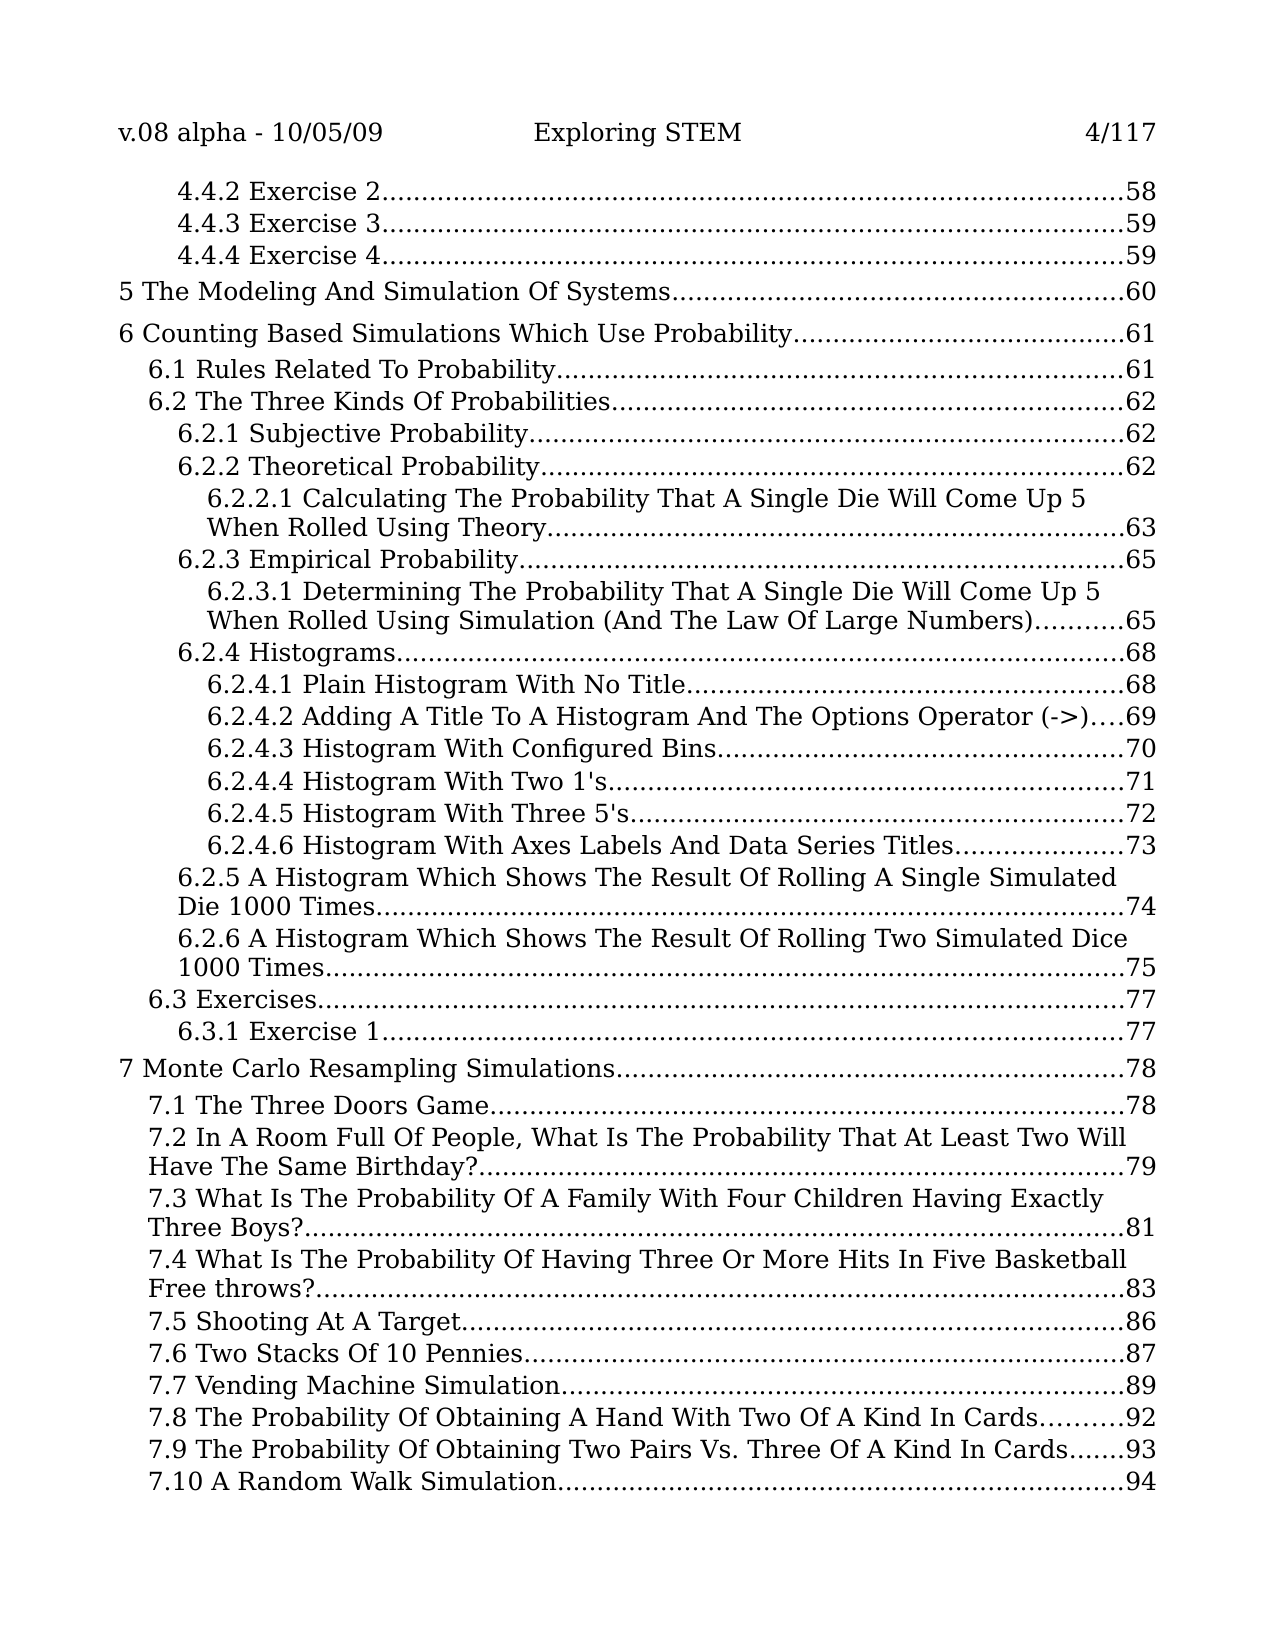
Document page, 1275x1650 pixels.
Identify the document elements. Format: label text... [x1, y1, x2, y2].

text 7.9 The Probability Of Obtaining Two Pairs Vs. Three Of A Kind In Cards 93 [148, 1435, 1157, 1464]
text 7.10 A Random Walk Simulation 94 [148, 1467, 1157, 1496]
text 6.1 Rules Related To Probability 61 [148, 356, 1157, 385]
text 6.2.4.4 Histogram With Two 1's 71 [207, 767, 1157, 796]
text 6.2.2 Theoretical Probability 62 [177, 452, 1157, 481]
text 4.4.3 Exercise 3 59 [177, 209, 1157, 238]
text 6.2.4.1 Plain Histogram With No Title 68 [207, 671, 1157, 700]
text 6.2 The Three Kinds Of Probabilities 62 [148, 388, 1157, 417]
text 7.4 What Is The Probability Of Having Three Or More Hits In Five Basketball Free throws? 83 [148, 1246, 1157, 1304]
text 4.4.4 Exercise 4 59 [177, 241, 1157, 270]
text 6.2.6 A Histogram Which Shows The Result Of Rolling Two Simulated Dice 1000 Times 75 [177, 924, 1157, 983]
text 6 Counting Based Simulations Which Use Probability 61 [118, 319, 1157, 348]
text 6.2.1 Subjective Probability 62 [177, 420, 1157, 449]
text 6.2.5 A Histogram Which Shows The Result Of Rolling A Single Simulated Die 1000 Times 74 [177, 863, 1157, 921]
text 6.2.4.6 Histogram With Axes Labels And Data Series Titles 73 [207, 831, 1157, 860]
text 6.3.1 Exercise 1 77 [177, 1018, 1157, 1047]
text 7.2 In A Room Full Of People, What Is The Probability That At Least Two Will Have The Same Birthday? 79 [148, 1123, 1157, 1181]
text 6.2.3.1 Determining The Probability That A Single Die Will Come Up 5 When Rolled Using Simulation (And The Law Of Large Numbers) 65 [207, 577, 1157, 636]
text 6.2.4 Histograms 68 [177, 638, 1157, 668]
text 6.2.2.1 Calculating The Probability That A Single Die Will Come Up 5 When Rolled Using Theory 63 [207, 484, 1157, 542]
text 7.5 Shooting At A Target 86 [148, 1307, 1157, 1336]
text 7.7 Vending Machine Simulation 89 [148, 1371, 1157, 1400]
text 6.3 Exercises 77 [148, 986, 1157, 1015]
text 7.1 The Three Doors Game 78 [148, 1091, 1157, 1120]
text 7.8 The Probability Of Obtaining A Hand With Two Of A Kind In Cards 92 [148, 1403, 1157, 1432]
text 4.4.2 Exercise 2 58 [177, 177, 1157, 206]
text 6.2.3 Empirical Probability 65 [177, 545, 1157, 574]
text 5 The Modeling And Simulation Of Systems 60 [118, 278, 1157, 307]
text 6.2.4.5 Histogram With Three 5's 72 [207, 799, 1157, 828]
text 6.2.4.2 Adding A Title To A Histogram And The Options Operator (->) 69 [207, 703, 1157, 732]
text 6.2.4.3 Histogram With Configured Bins 70 [207, 735, 1157, 764]
text 7 Monte Carlo Resampling Simulations 78 [118, 1054, 1157, 1083]
text 7.3 What Is The Probability Of A Family With Four Children Having Exactly Three Boys? 81 [148, 1184, 1157, 1243]
text 7.6 Two Stacks Of 10 Pennies 87 [148, 1339, 1157, 1368]
